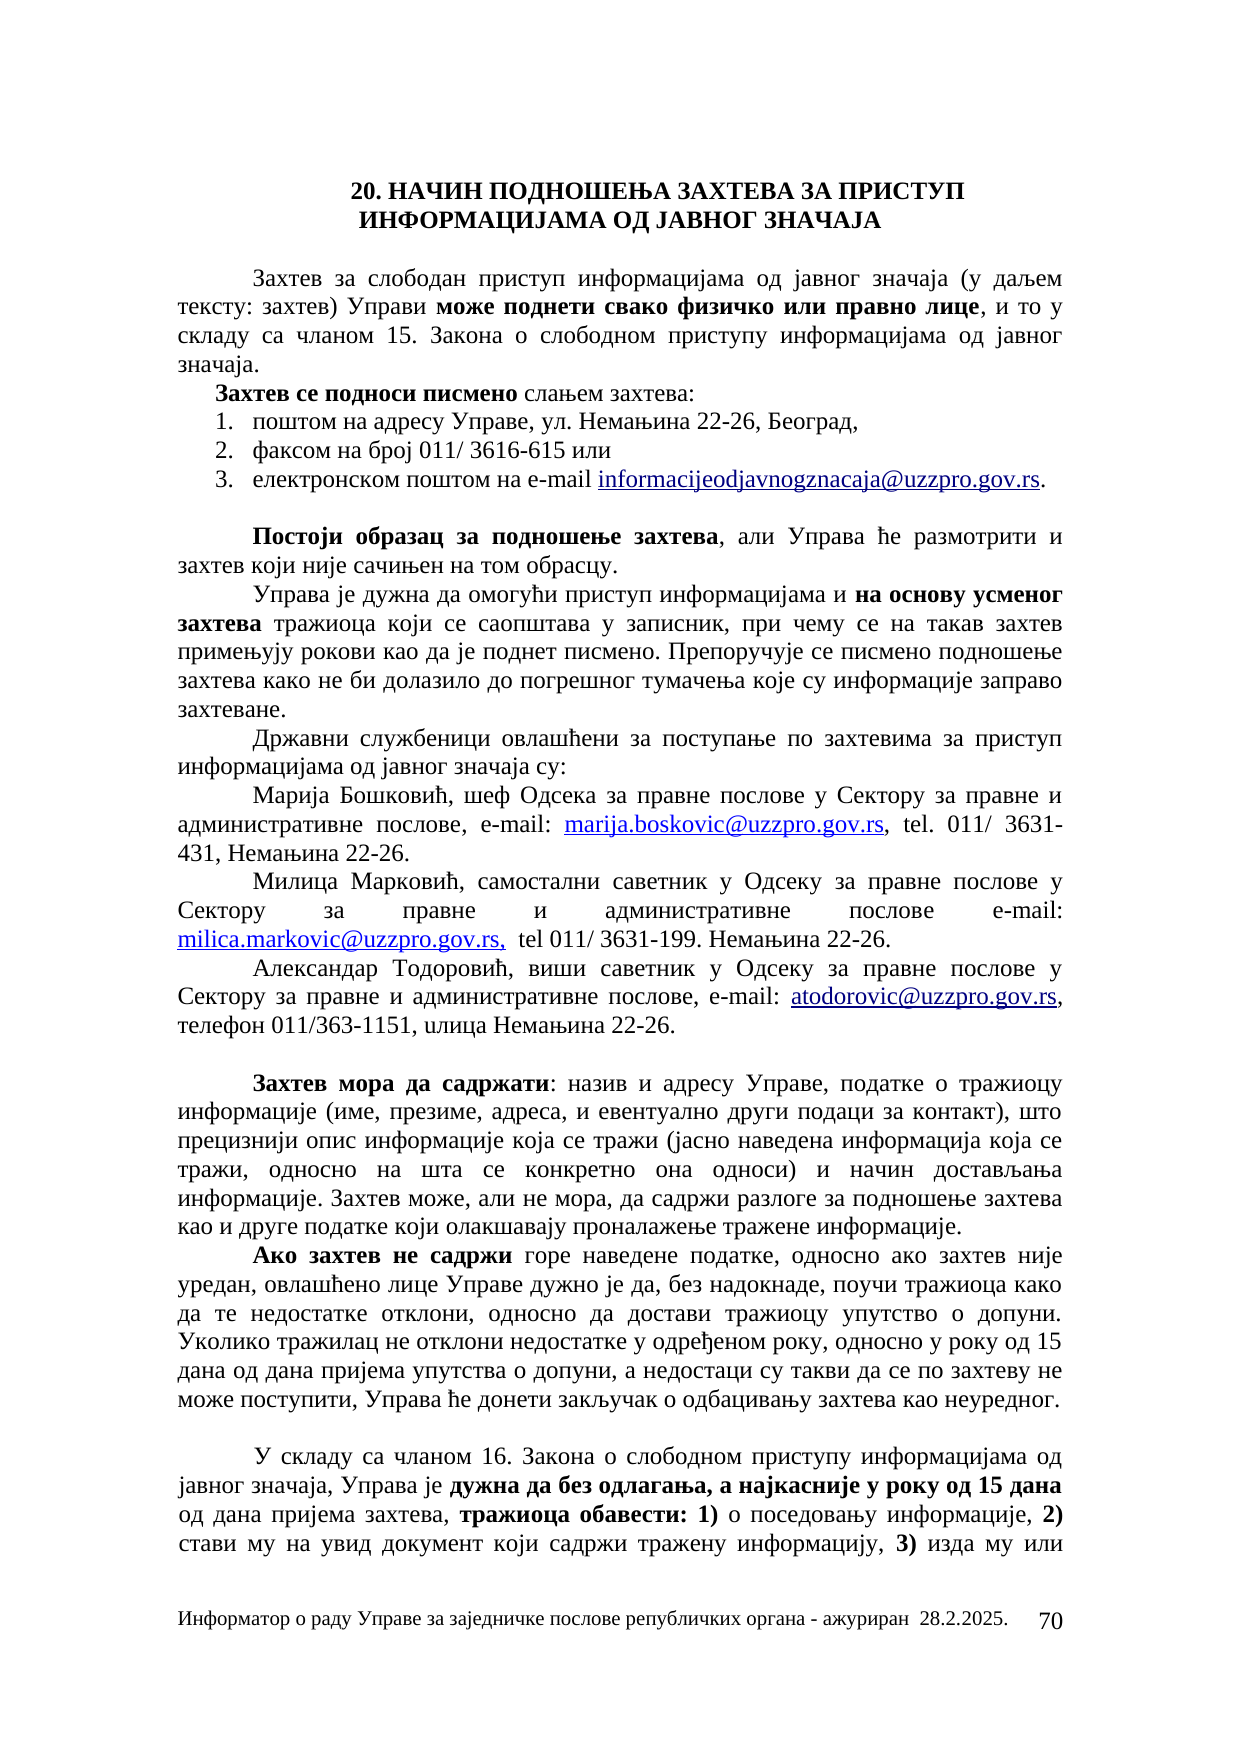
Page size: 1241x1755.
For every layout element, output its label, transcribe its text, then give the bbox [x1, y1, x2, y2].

list електронском поштом на e-mail informacijeodjavnogznacaja@uzzpro.gov.rs. [215, 464, 1063, 493]
list поштом на адресу Управе, ул. Немањина 22-26, Београд, [215, 406, 1063, 435]
text У складу са чланом 16. Закона о слободном приступу информацијама од јавног значаја, Управа је дужна да без одлагања, а најкасније у року од 15 дана од дана пријема захтева, тражиоца обавести: 1) о поседовању информације, 2) стави му на увид документ који садржи тражену информацију, 3) изда му или [178, 1441, 1063, 1556]
text Марија Бошковић, шеф Одсека за правне послове у Сектору за правне и административне послове, e-mail: marija.boskovic@uzzpro.gov.rs, tel. 011/ 3631-431, Немањина 22-26. [177, 780, 1063, 866]
text Милица Марковић, самостални саветник у Одсеку за правне послове у Сектору за правне и административне пословe e-mail: milica.markovic@uzzpro.gov.rs, tel 011/ 3631-199. Немањина 22-26. [177, 866, 1063, 953]
text Постоји образац за подношење захтева, али Управа ће размотрити и захтев који није сачињен на том обрасцу. [177, 521, 1063, 579]
list факсом на број 011/ 3616-615 или [215, 435, 1063, 464]
text Ако захтев не садржи горе наведене податке, односно ако захтев није уредан, овлашћено лице Управе дужно је да, без надокнаде, поучи тражиоца како да те недостатке отклони, односно да достави тражиоцу упутство о допуни. Уколико тражилац не отклони недостатке у одређеном року, односно у року од 15 дана од дана пријема упутства о допуни, а недостаци су такви да се по захтеву не може поступити, Управа ће донети закључак о одбацивању захтева као неуредног. [177, 1240, 1063, 1413]
text Александар Тодоровић, виши саветник у Одсеку за правне послове у Сектору за правне и административне послове, e-mail: atodorovic@uzzpro.gov.rs, телефон 011/363-1151, uлица Немањина 22-26. [177, 953, 1063, 1039]
subtitle 20. НАЧИН ПОДНОШЕЊА ЗАХТЕВА ЗА ПРИСТУП ИНФОРМАЦИЈАМА ОД ЈАВНОГ ЗНАЧАЈА [177, 176, 1063, 234]
text Захтев се подноси писмено слањем захтева: [177, 378, 1063, 406]
text Захтев мора да садржати: назив и адресу Управе, податке о тражиоцу информације (име, презиме, адреса, и евентуално други подаци за контакт), што прецизнији опис информације која се тражи (јасно наведена информација која се тражи, односно на шта се конкретно она односи) и начин достављања информације. Захтев може, али не мора, да садржи разлоге за подношење захтева као и друге податке који олакшавају проналажење тражене информације. [177, 1068, 1063, 1240]
text Управа је дужна да омогући приступ информацијама и на основу усменог захтева тражиоца који се саопштава у записник, при чему се на такав захтев примењују рокови као да је поднет писмено. Препоручује се писмено подношење захтева како не би долазило до погрешног тумачења које су информације заправо захтеване. [177, 579, 1063, 723]
text Државни службеници овлашћени за поступање по захтевима за приступ информацијама од јавног значаја су: [177, 723, 1063, 780]
text Захтев за слободан приступ информацијама од јавног значаја (у даљем тексту: захтев) Управи може поднети свако физичко или правно лице, и то у складу са чланом 15. Закона о слободном приступу информацијама од јавног значаја. [177, 263, 1063, 378]
